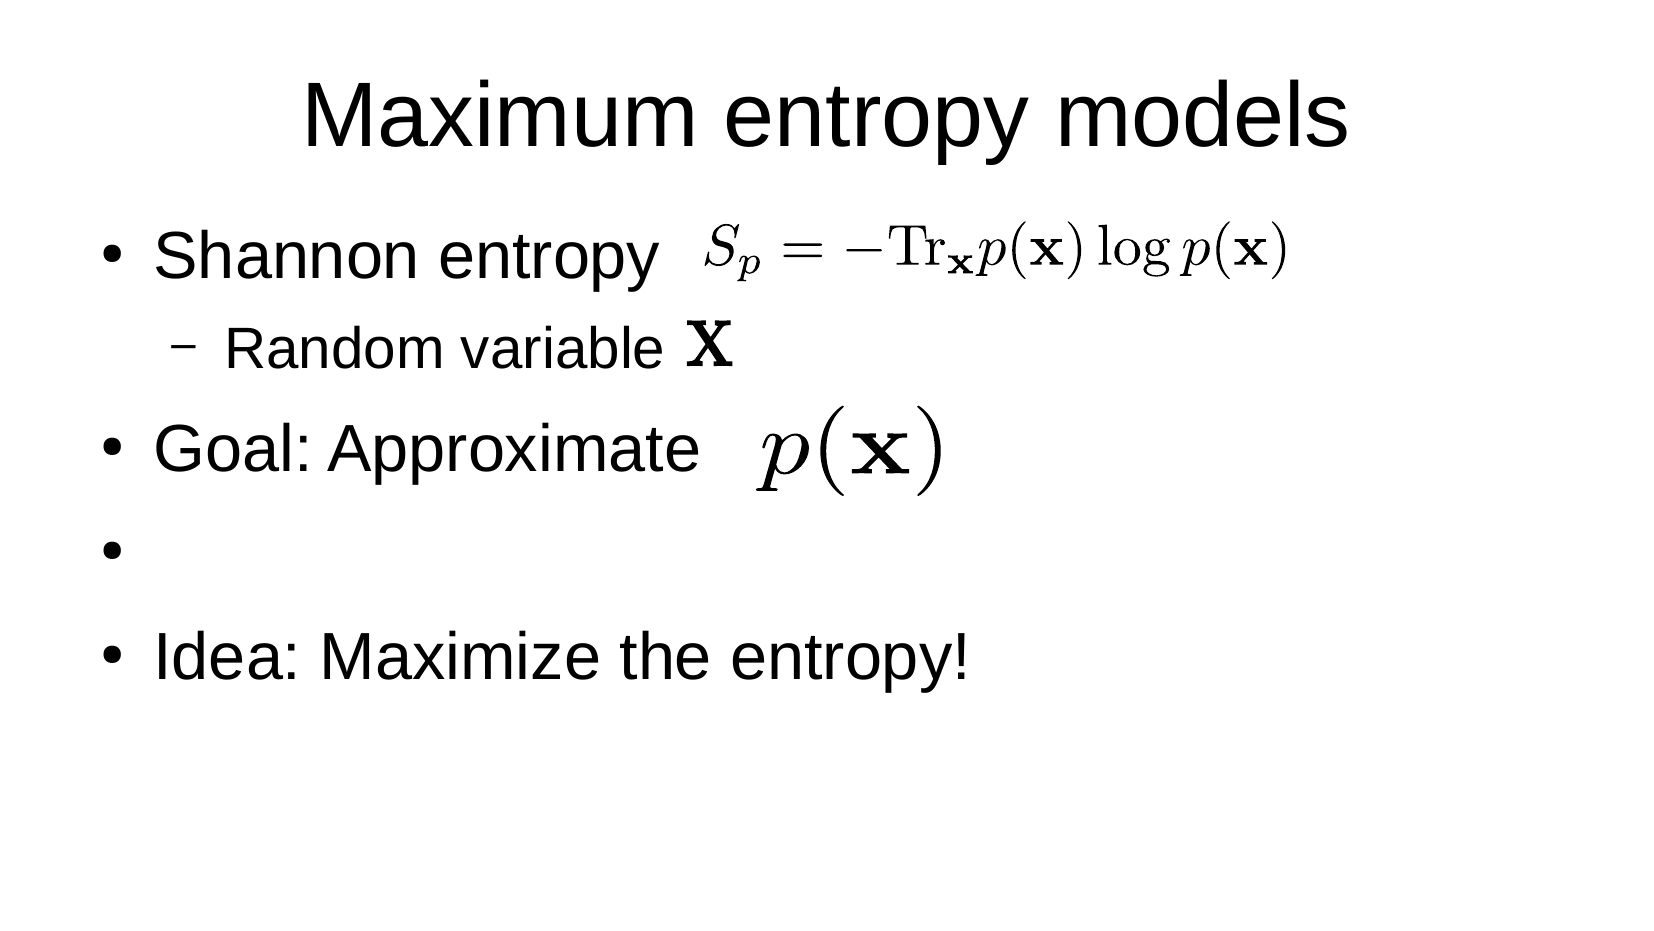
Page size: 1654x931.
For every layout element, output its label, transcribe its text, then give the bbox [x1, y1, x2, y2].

picture [699, 219, 1288, 284]
picture [755, 405, 941, 497]
picture [685, 320, 733, 367]
title Maximum entropy models [82, 37, 1571, 193]
list Shannon entropy Random variable Goal: Approximate Idea: Maximize the entropy! [82, 217, 1571, 758]
